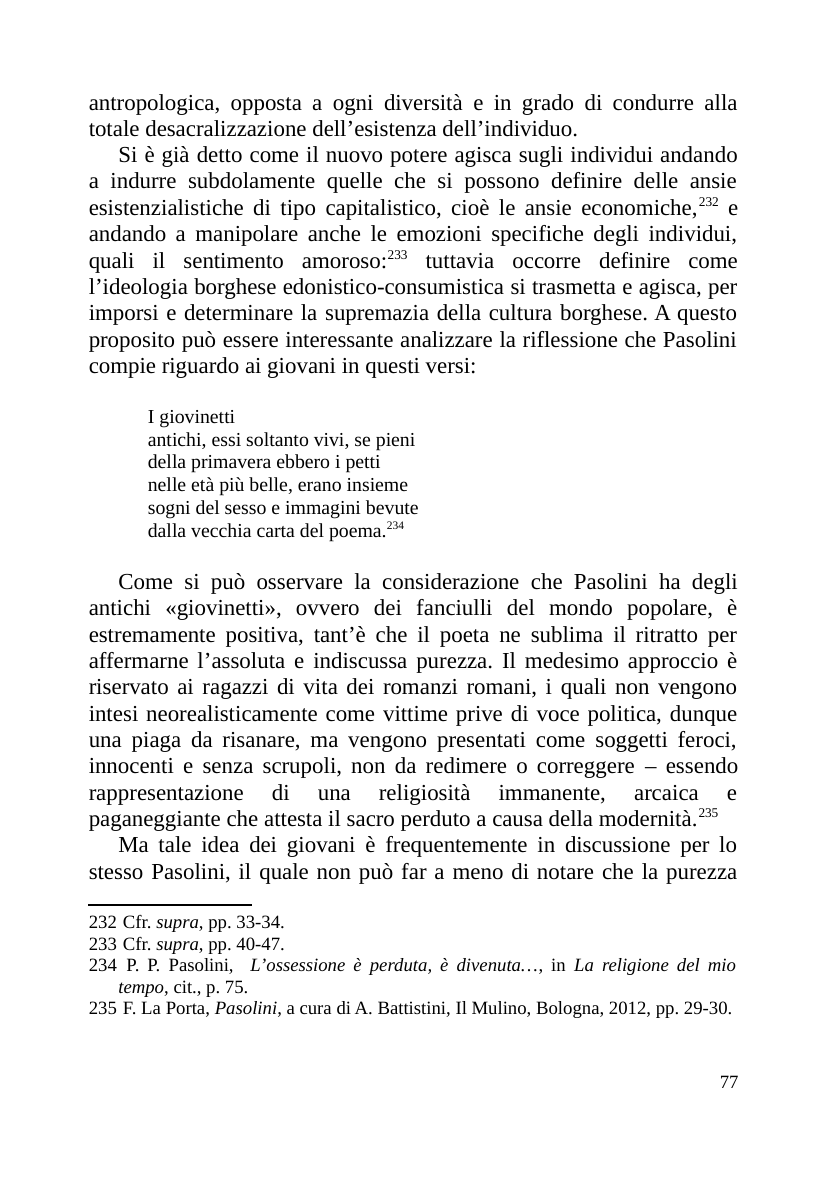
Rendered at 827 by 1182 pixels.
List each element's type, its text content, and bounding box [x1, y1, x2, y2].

text dalla vecchia carta del poema. [148, 519, 679, 542]
text Si è già detto come il nuovo potere agisca sugli individui andando a indurre subdolamente quelle che si possono definire delle ansie esistenzialistiche di tipo capitalistico, cioè le ansie economiche, e andando a manipolare anche le emozioni specifiche degli individui, quali il sentimento amoroso: tuttavia occorre definire come l’ideologia borghese edonistico-consumistica si trasmetta e agisca, per imporsi e determinare la supremazia della cultura borghese. A questo proposito può essere interessante analizzare la riflessione che Pasolini compie riguardo ai giovani in questi versi: [88, 141, 738, 378]
text della primavera ebbero i petti [148, 450, 679, 473]
text Come si può osservare la considerazione che Pasolini ha degli antichi «giovinetti», ovvero dei fanciulli del mondo popolare, è estremamente positiva, tant’è che il poeta ne sublima il ritratto per affermarne l’assoluta e indiscussa purezza. Il medesimo approccio è riservato ai ragazzi di vita dei romanzi romani, i quali non vengono intesi neorealisticamente come vittime prive di voce politica, dunque una piaga da risanare, ma vengono presentati come soggetti feroci, innocenti e senza scrupoli, non da redimere o correggere ‒ essendo rappresentazione di una religiosità immanente, arcaica e paganeggiante che attesta il sacro perduto a causa della modernità. [88, 568, 738, 832]
text nelle età più belle, erano insieme [148, 473, 679, 496]
text Cfr. supra, pp. 33-34. [88, 911, 738, 932]
text F. La Porta, Pasolini, a cura di A. Battistini, Il Mulino, Bologna, 2012, pp. 29-30. [88, 997, 738, 1019]
text Cfr. supra, pp. 40-47. [88, 932, 738, 954]
text antropologica, opposta a ogni diversità e in grado di condurre alla totale desacralizzazione dell’esistenza dell’individuo. [88, 88, 738, 141]
text Ma tale idea dei giovani è frequentemente in discussione per lo stesso Pasolini, il quale non può far a meno di notare che la purezza [88, 832, 738, 884]
text antichi, essi soltanto vivi, se pieni [148, 428, 679, 450]
text I giovinetti [148, 405, 679, 428]
text sogni del sesso e immagini bevute [148, 496, 679, 519]
text P. P. Pasolini, L’ossessione è perduta, è divenuta…, in La religione del mio tempo, cit., p. 75. [88, 954, 738, 997]
